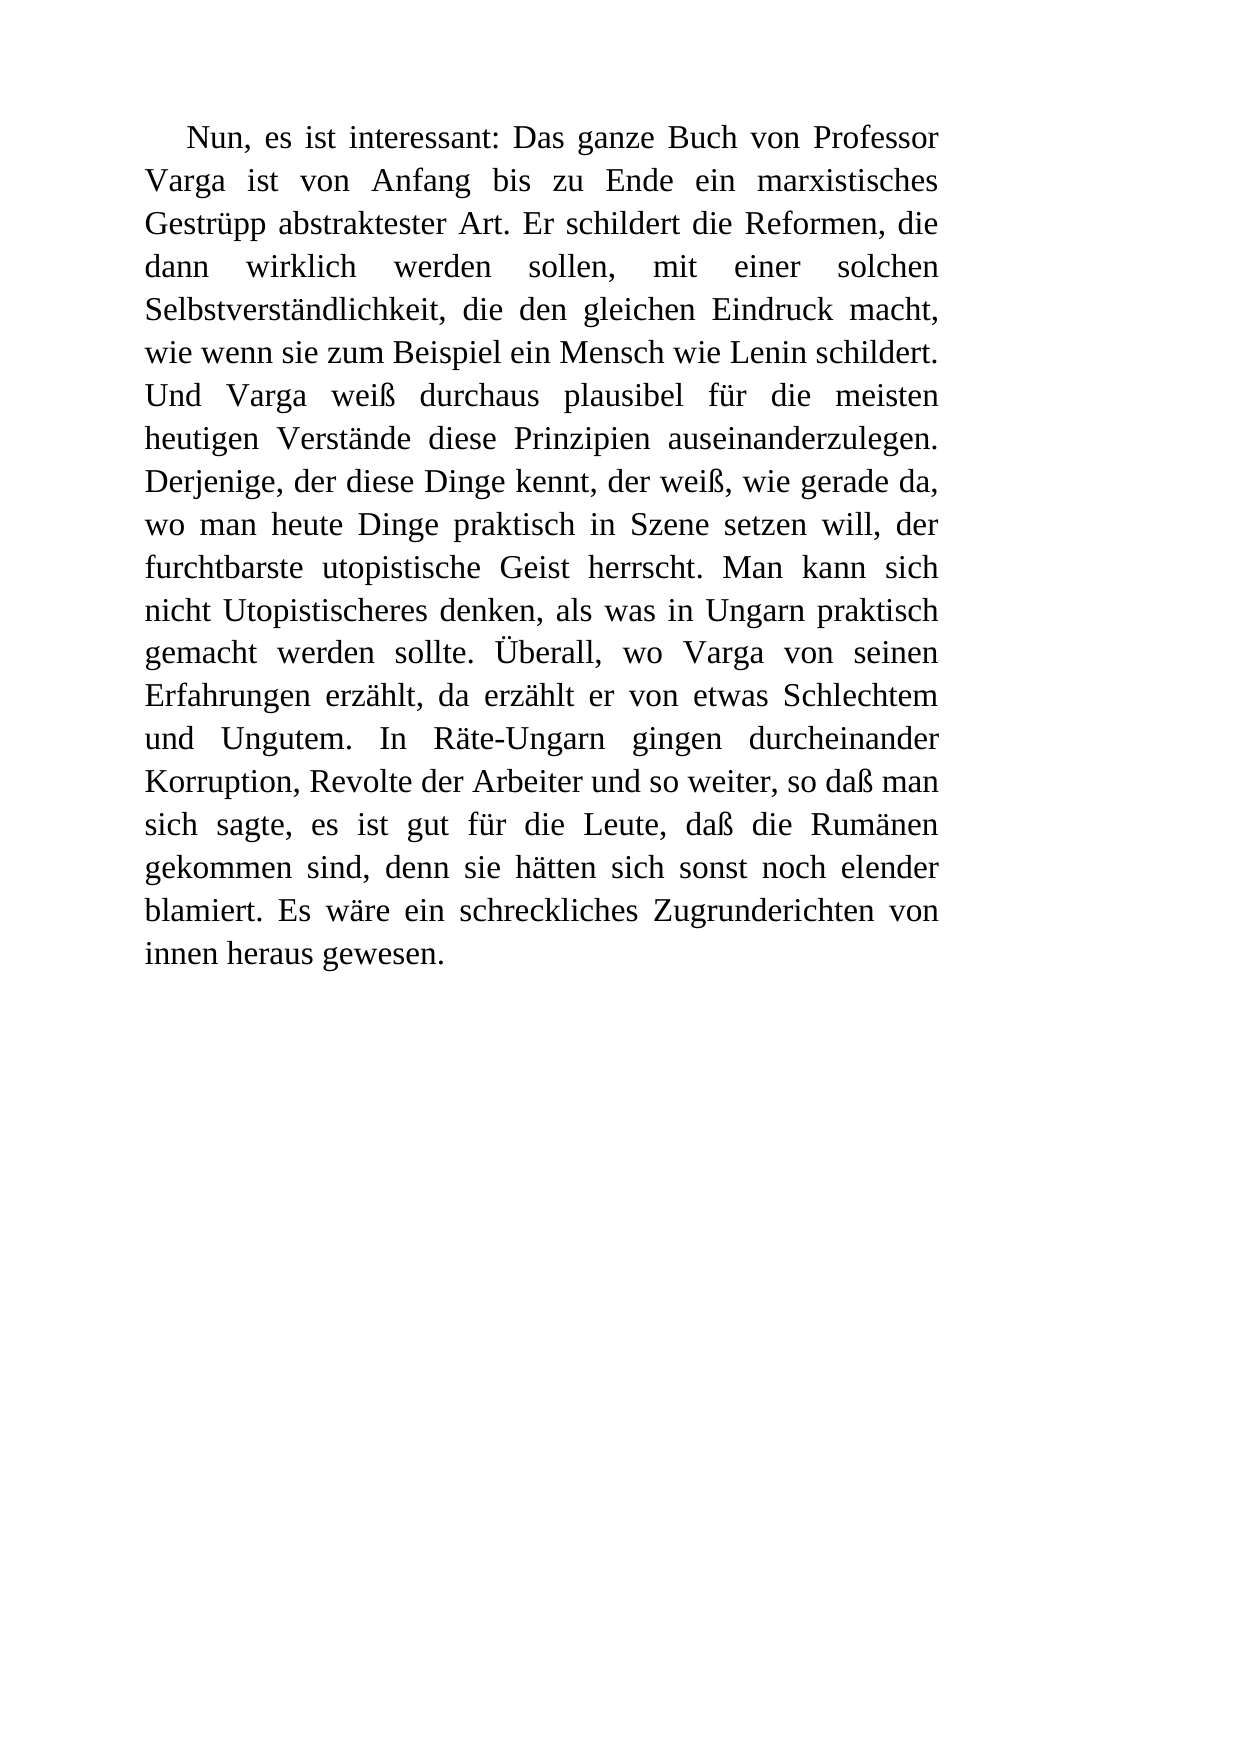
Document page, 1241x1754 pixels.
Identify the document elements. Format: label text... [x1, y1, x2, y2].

text Nun, es ist interessant: Das ganze Buch von Professor Varga ist von Anfang bis zu Ende ein marxistisches Gestrüpp abstraktester Art. Er schildert die Reformen, die dann wirklich werden sollen, mit einer solchen Selbstverständlichkeit, die den gleichen Eindruck macht, wie wenn sie zum Beispiel ein Mensch wie Lenin schildert. Und Varga weiß durchaus plausibel für die meisten heutigen Verstände diese Prinzipien auseinanderzulegen. Derjenige, der diese Dinge kennt, der weiß, wie gerade da, wo man heute Dinge praktisch in Szene setzen will, der furchtbarste utopistische Geist herrscht. Man kann sich nicht Utopistischeres denken, als was in Ungarn praktisch gemacht werden sollte. Überall, wo Varga von seinen Erfahrungen erzählt, da erzählt er von etwas Schlechtem und Ungutem. In Räte-Ungarn gingen durcheinander Korruption, Revolte der Arbeiter und so weiter, so daß man sich sagte, es ist gut für die Leute, daß die Rumänen gekommen sind, denn sie hätten sich sonst noch elender blamiert. Es wäre ein schreckliches Zugrunderichten von innen heraus gewesen. [144, 118, 939, 972]
